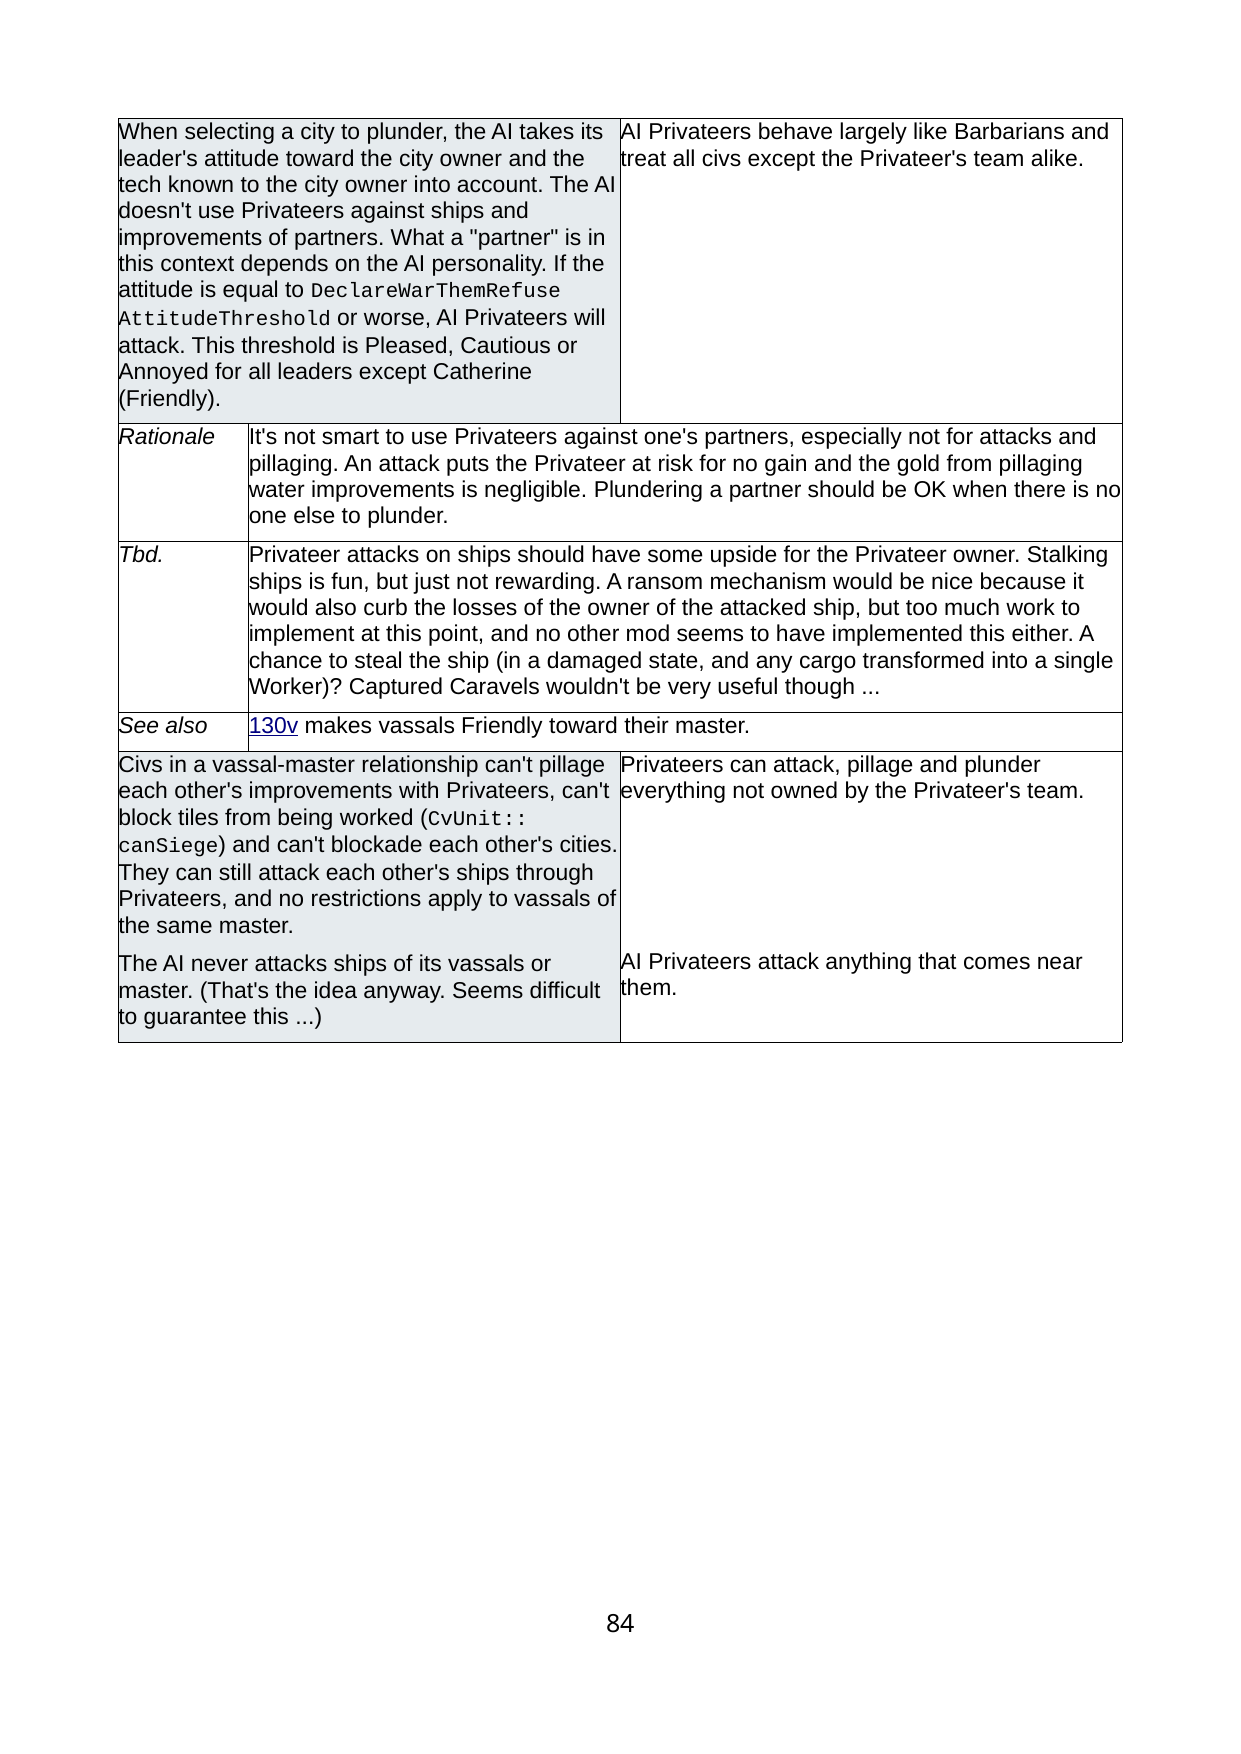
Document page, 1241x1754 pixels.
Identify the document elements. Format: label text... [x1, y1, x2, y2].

table_cell Civs in a vassal-master relationship can't pillage each other's improvements with Privateers, can't block tiles from being worked (CvUnit:: canSiege) and can't blockade each other's cities. They can still attack each other's ships through Privateers, and no restrictions apply to vassals of the same master. The AI never attacks ships of its vassals or master. (That's the idea anyway. Seems difficult to guarantee this ...) [119, 752, 620, 1042]
table_cell 130v makes vassals Friendly toward their master. [249, 713, 1122, 751]
table_cell AI Privateers behave largely like Barbarians and treat all civs except the Privateer's team alike. [621, 119, 1122, 423]
table_cell Privateer attacks on ships should have some upside for the Privateer owner. Stalking ships is fun, but just not rewarding. A ransom mechanism would be nice because it would also curb the losses of the owner of the attacked ship, but too much work to implement at this point, and no other mod seems to have implemented this either. A chance to steal the ship (in a damaged state, and any cargo transformed into a single Worker)? Captured Caravels wouldn't be very useful though ... [249, 542, 1122, 712]
table_cell Rationale [119, 424, 248, 541]
table_cell Privateers can attack, pillage and plunder everything not owned by the Privateer's team. AI Privateers attack anything that comes near them. [621, 752, 1122, 1042]
table_cell When selecting a city to plunder, the AI takes its leader's attitude toward the city owner and the tech known to the city owner into account. The AI doesn't use Privateers against ships and improvements of partners. What a "partner" is in this context depends on the AI personality. If the attitude is equal to DeclareWarThemRefuse AttitudeThreshold or worse, AI Privateers will attack. This threshold is Pleased, Cautious or Annoyed for all leaders except Catherine (Friendly). [119, 119, 620, 423]
table_cell Tbd. [119, 542, 248, 712]
table_cell See also [119, 713, 248, 751]
table_cell It's not smart to use Privateers against one's partners, especially not for attacks and pillaging. An attack puts the Privateer at risk for no gain and the gold from pillaging water improvements is negligible. Plundering a partner should be OK when there is no one else to plunder. [249, 424, 1122, 541]
